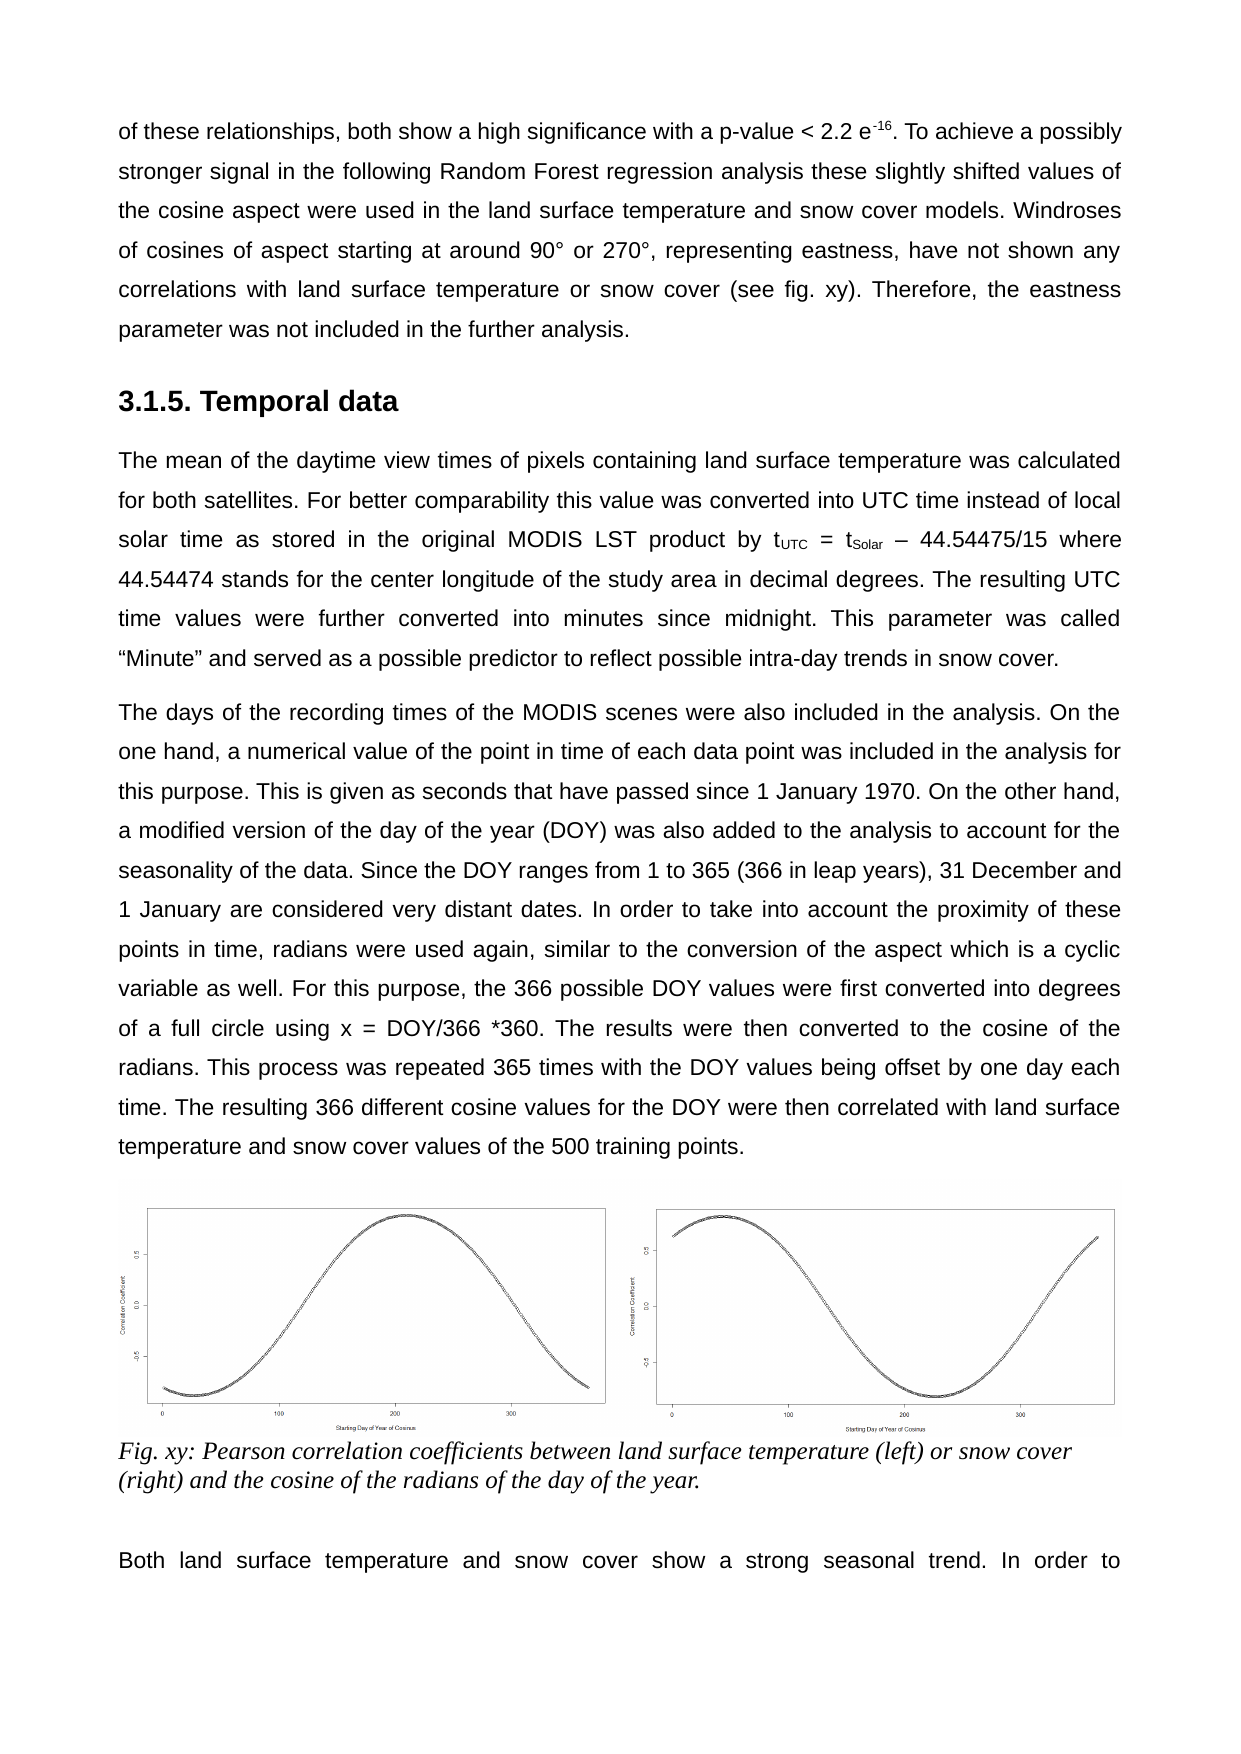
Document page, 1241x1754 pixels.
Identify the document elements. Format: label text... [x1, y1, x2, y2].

text Both land surface temperature and snow cover show a strong seasonal trend. In order to [118, 1494, 1122, 1573]
subtitle 3.1.5. Temporal data [118, 384, 1122, 418]
text of these relationships, both show a high significance with a p-value < 2.2 e-16. To achieve a possibly stronger signal in the following Random Forest regression analysis these slightly shifted values of the cosine aspect were used in the land surface temperature and snow cover models. Windroses of cosines of aspect starting at around 90° or 270°, representing eastness, have not shown any correlations with land surface temperature or snow cover (see fig. xy). Therefore, the eastness parameter was not included in the further analysis. [118, 118, 1122, 342]
text Fig. xy: Pearson correlation coefficients between land surface temperature (left) or snow cover (right) and the cosine of the radians of the day of the year. [118, 1437, 1122, 1494]
text The days of the recording times of the MODIS scenes were also included in the analysis. On the one hand, a numerical value of the point in time of each data point was included in the analysis for this purpose. This is given as seconds that have passed since 1 January 1970. On the other hand, a modified version of the day of the year (DOY) was also added to the analysis to account for the seasonality of the data. Since the DOY ranges from 1 to 365 (366 in leap years), 31 December and 1 January are considered very distant dates. In order to take into account the proximity of these points in time, radians were used again, similar to the conversion of the aspect which is a cyclic variable as well. For this purpose, the 366 possible DOY values were first converted into degrees of a full circle using x = DOY/366 *360. The results were then converted to the cosine of the radians. This process was repeated 365 times with the DOY values being offset by one day each time. The resulting 366 different cosine values for the DOY were then correlated with land surface temperature and snow cover values of the 500 training points. [118, 699, 1122, 1159]
picture [118, 1179, 1123, 1437]
text The mean of the daytime view times of pixels containing land surface temperature was calculated for both satellites. For better comparability this value was converted into UTC time instead of local solar time as stored in the original MODIS LST product by tUTC = tSolar – 44.54475/15 where 44.54474 stands for the center longitude of the study area in decimal degrees. The resulting UTC time values were further converted into minutes since midnight. This parameter was called “Minute” and served as a possible predictor to reflect possible intra-day trends in snow cover. [118, 447, 1122, 671]
